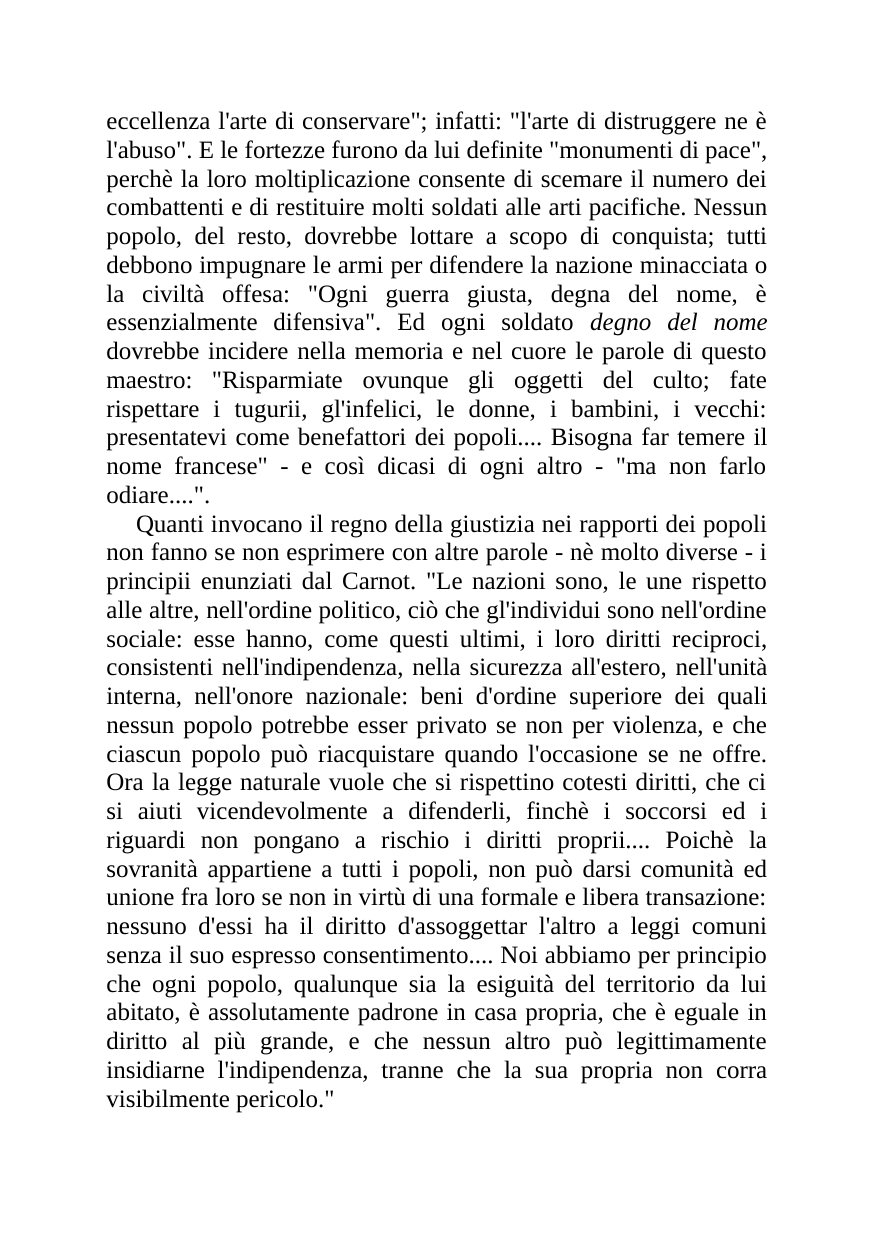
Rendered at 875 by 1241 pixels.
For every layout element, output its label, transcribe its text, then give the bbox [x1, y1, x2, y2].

text eccellenza l'arte di conservare"; infatti: "l'arte di distruggere ne è l'abuso". E le fortezze furono da lui definite "monumenti di pace", perchè la loro moltiplicazione consente di scemare il numero dei combattenti e di restituire molti soldati alle arti pacifiche. Nessun popolo, del resto, dovrebbe lottare a scopo di conquista; tutti debbono impugnare le armi per difendere la nazione minacciata o la civiltà offesa: "Ogni guerra giusta, degna del nome, è essenzialmente difensiva". Ed ogni soldato degno del nome dovrebbe incidere nella memoria e nel cuore le parole di questo maestro: "Risparmiate ovunque gli oggetti del culto; fate rispettare i tugurii, gl'infelici, le donne, i bambini, i vecchi: presentatevi come benefattori dei popoli.... Bisogna far temere il nome francese" - e così dicasi di ogni altro - "ma non farlo odiare....". [106, 106, 768, 509]
text Quanti invocano il regno della giustizia nei rapporti dei popoli non fanno se non esprimere con altre parole - nè molto diverse - i principii enunziati dal Carnot. "Le nazioni sono, le une rispetto alle altre, nell'ordine politico, ciò che gl'individui sono nell'ordine sociale: esse hanno, come questi ultimi, i loro diritti reciproci, consistenti nell'indipendenza, nella sicurezza all'estero, nell'unità interna, nell'onore nazionale: beni d'ordine superiore dei quali nessun popolo potrebbe esser privato se non per violenza, e che ciascun popolo può riacquistare quando l'occasione se ne offre. Ora la legge naturale vuole che si rispettino cotesti diritti, che ci si aiuti vicendevolmente a difenderli, finchè i soccorsi ed i riguardi non pongano a rischio i diritti proprii.... Poichè la sovranità appartiene a tutti i popoli, non può darsi comunità ed unione fra loro se non in virtù di una formale e libera transazione: nessuno d'essi ha il diritto d'assoggettar l'altro a leggi comuni senza il suo espresso consentimento.... Noi abbiamo per principio che ogni popolo, qualunque sia la esiguità del territorio da lui abitato, è assolutamente padrone in casa propria, che è eguale in diritto al più grande, e che nessun altro può legittimamente insidiarne l'indipendenza, tranne che la sua propria non corra visibilmente pericolo." [106, 509, 768, 1112]
